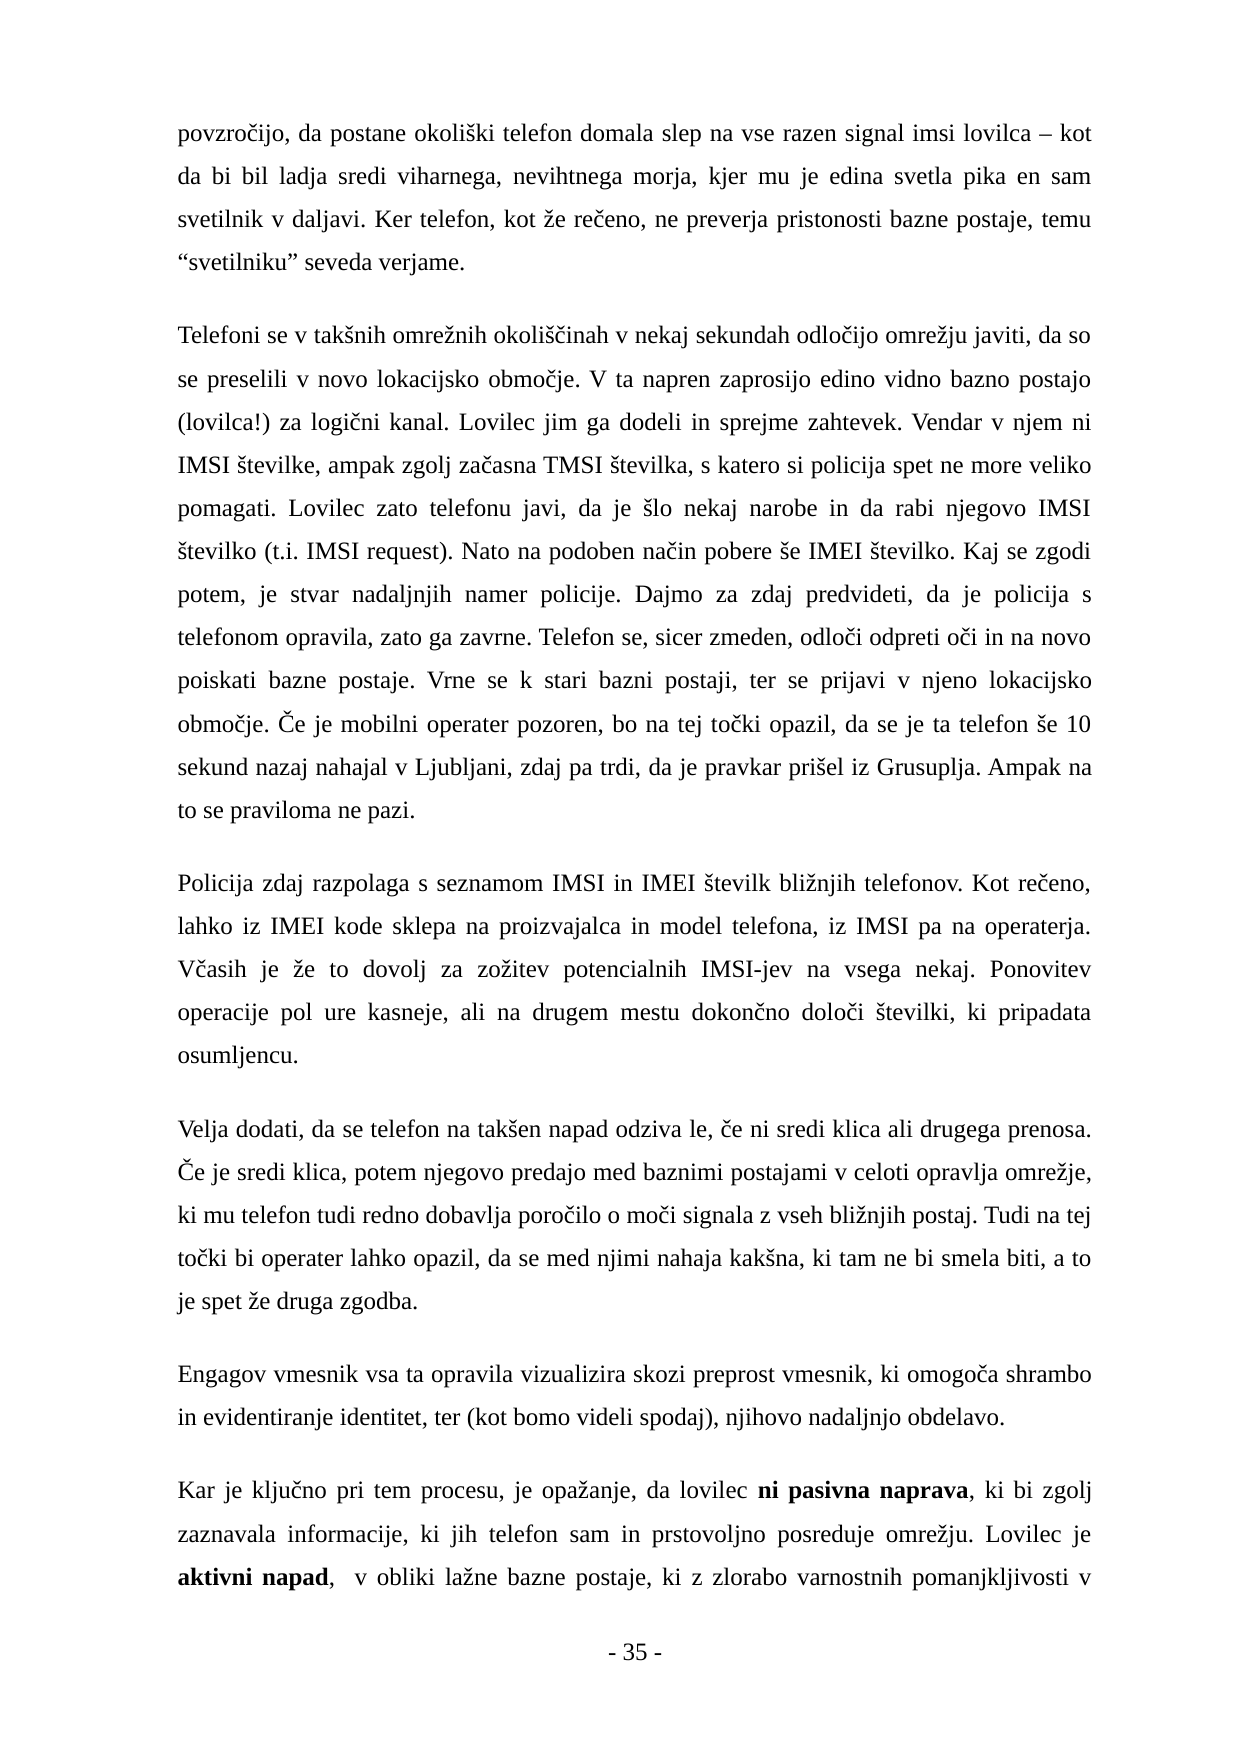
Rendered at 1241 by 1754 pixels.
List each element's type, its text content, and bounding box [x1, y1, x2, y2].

text Policija zdaj razpolaga s seznamom IMSI in IMEI številk bližnjih telefonov. Kot rečeno, lahko iz IMEI kode sklepa na proizvajalca in model telefona, iz IMSI pa na operaterja. Včasih je že to dovolj za zožitev potencialnih IMSI-jev na vsega nekaj. Ponovitev operacije pol ure kasneje, ali na drugem mestu dokončno določi številki, ki pripadata osumljencu. [177, 868, 1093, 1069]
text povzročijo, da postane okoliški telefon domala slep na vse razen signal imsi lovilca – kot da bi bil ladja sredi viharnega, nevihtnega morja, kjer mu je edina svetla pika en sam svetilnik v daljavi. Ker telefon, kot že rečeno, ne preverja pristonosti bazne postaje, temu “svetilniku” seveda verjame. [177, 118, 1093, 276]
text Engagov vmesnik vsa ta opravila vizualizira skozi preprost vmesnik, ki omogoča shrambo in evidentiranje identitet, ter (kot bomo videli spodaj), njihovo nadaljnjo obdelavo. [177, 1359, 1093, 1431]
text Telefoni se v takšnih omrežnih okoliščinah v nekaj sekundah odločijo omrežju javiti, da so se preselili v novo lokacijsko območje. V ta napren zaprosijo edino vidno bazno postajo (lovilca!) za logični kanal. Lovilec jim ga dodeli in sprejme zahtevek. Vendar v njem ni IMSI številke, ampak zgolj začasna TMSI številka, s katero si policija spet ne more veliko pomagati. Lovilec zato telefonu javi, da je šlo nekaj narobe in da rabi njegovo IMSI številko (t.i. IMSI request). Nato na podoben način pobere še IMEI številko. Kaj se zgodi potem, je stvar nadaljnjih namer policije. Dajmo za zdaj predvideti, da je policija s telefonom opravila, zato ga zavrne. Telefon se, sicer zmeden, odloči odpreti oči in na novo poiskati bazne postaje. Vrne se k stari bazni postaji, ter se prijavi v njeno lokacijsko območje. Če je mobilni operater pozoren, bo na tej točki opazil, da se je ta telefon še 10 sekund nazaj nahajal v Ljubljani, zdaj pa trdi, da je pravkar prišel iz Grusuplja. Ampak na to se praviloma ne pazi. [177, 321, 1093, 824]
text Kar je ključno pri tem procesu, je opažanje, da lovilec ni pasivna naprava, ki bi zgolj zaznavala informacije, ki jih telefon sam in prstovoljno posreduje omrežju. Lovilec je aktivni napad, v obliki lažne bazne postaje, ki z zlorabo varnostnih pomanjkljivosti v [177, 1476, 1093, 1591]
text Velja dodati, da se telefon na takšen napad odziva le, če ni sredi klica ali drugega prenosa. Če je sredi klica, potem njegovo predajo med baznimi postajami v celoti opravlja omrežje, ki mu telefon tudi redno dobavlja poročilo o moči signala z vseh bližnjih postaj. Tudi na tej točki bi operater lahko opazil, da se med njimi nahaja kakšna, ki tam ne bi smela biti, a to je spet že druga zgodba. [177, 1114, 1093, 1315]
